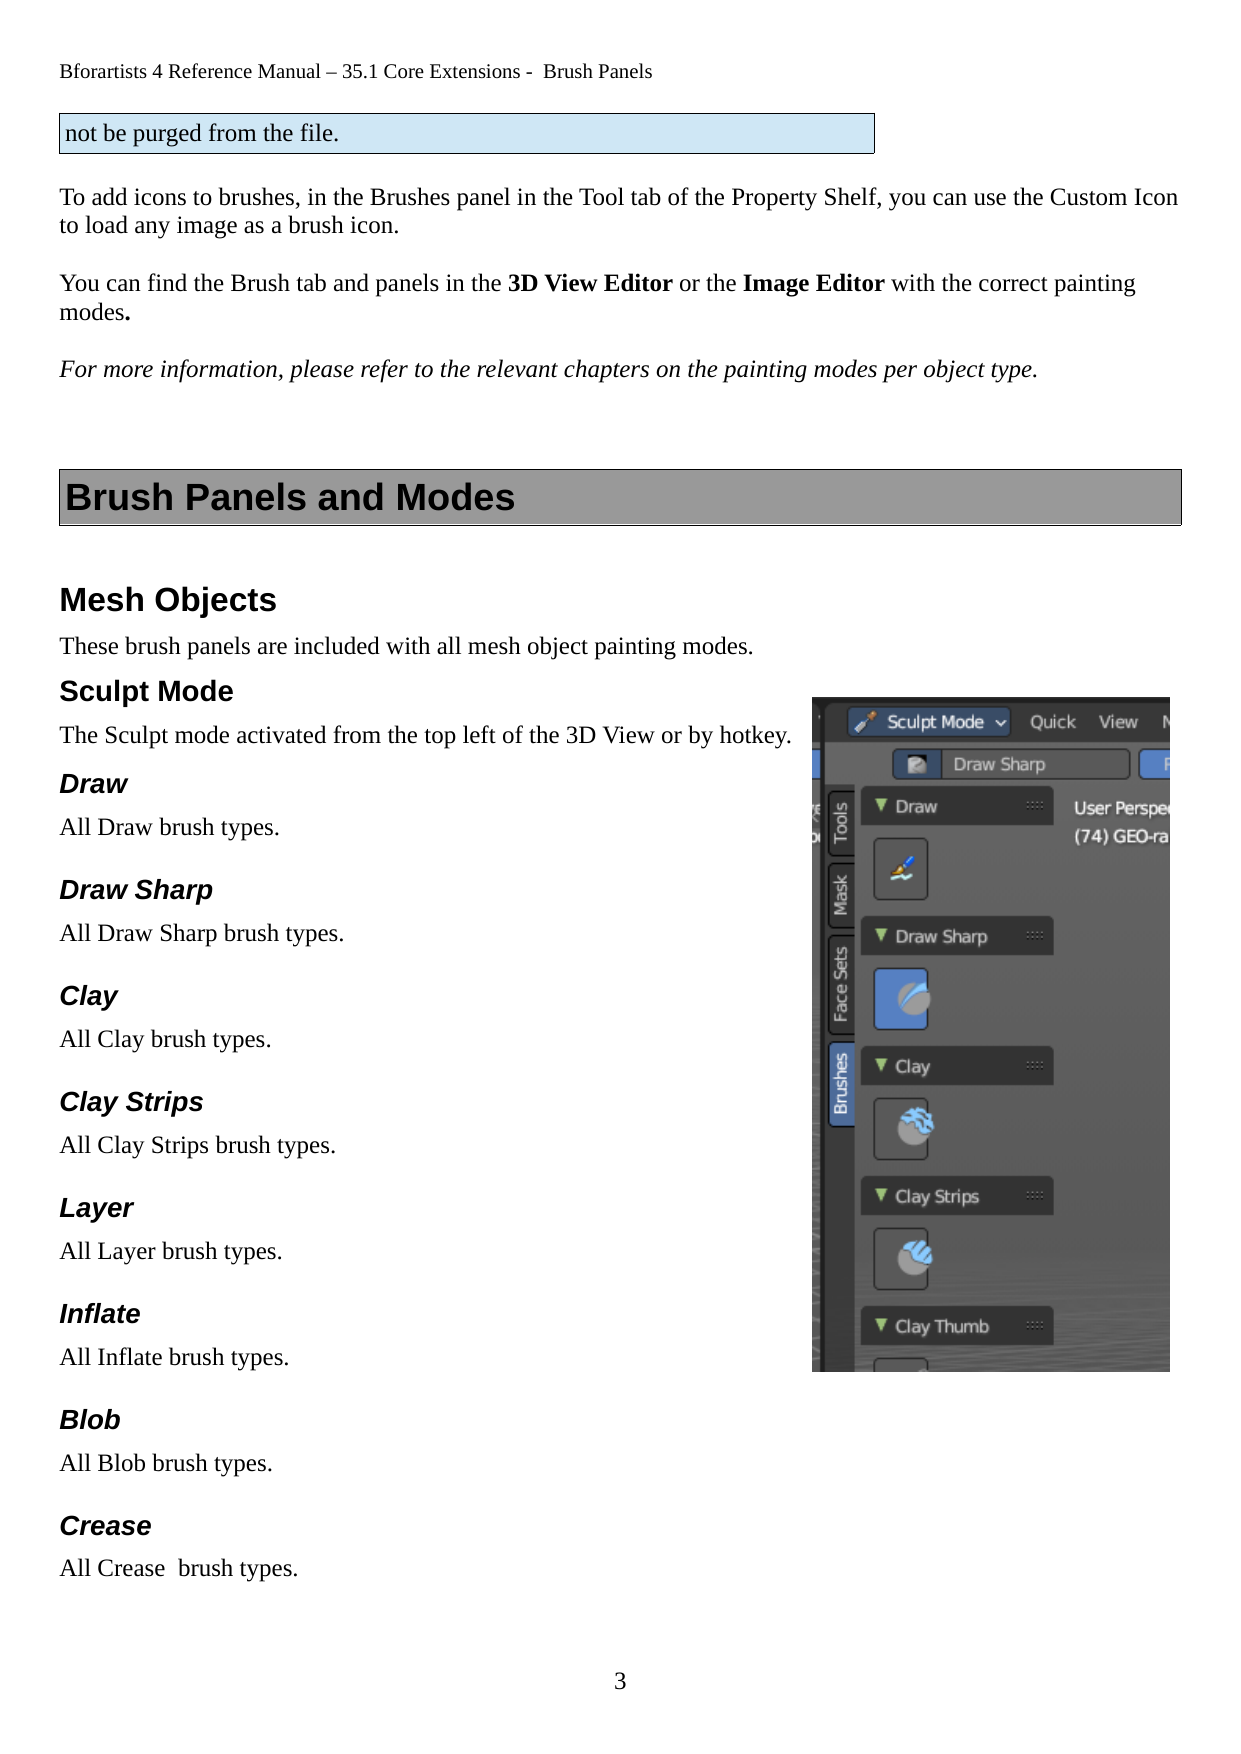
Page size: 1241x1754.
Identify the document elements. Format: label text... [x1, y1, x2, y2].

text All Inflate brush types. [59, 1342, 812, 1370]
text For more information, please refer to the relevant chapters on the painting modes per object type. [59, 354, 1181, 383]
text These brush panels are included with all mesh object painting modes. [59, 631, 1181, 660]
table_cell not be purged from the file. [60, 114, 874, 153]
subtitle [1170, 768, 1181, 799]
subtitle Crease [59, 1509, 1181, 1541]
subtitle Blob [59, 1403, 1181, 1435]
picture [812, 697, 1170, 1372]
subtitle Sculpt Mode [59, 674, 1181, 708]
subtitle [1170, 1297, 1181, 1329]
text All Draw Sharp brush types. [59, 918, 812, 947]
text The Sculpt mode activated from the top left of the 3D View or by hotkey. [59, 721, 812, 749]
subtitle Draw [59, 768, 812, 799]
subtitle [1170, 1085, 1181, 1117]
subtitle Draw Sharp [59, 873, 812, 905]
text All Crease brush types. [59, 1553, 1181, 1582]
text All Clay brush types. [59, 1024, 812, 1053]
table_header Brush Panels and Modes [60, 470, 1181, 524]
text You can find the Brush tab and panels in the 3D View Editor or the Image Editor with the correct painting modes. [59, 268, 1181, 326]
text All Clay Strips brush types. [59, 1130, 812, 1158]
subtitle Mesh Objects [59, 580, 1181, 618]
subtitle [1170, 979, 1181, 1011]
subtitle Clay Strips [59, 1085, 812, 1117]
subtitle Layer [59, 1191, 812, 1223]
text To add icons to brushes, in the Brushes panel in the Tool tab of the Property Shelf, you can use the Custom Icon to load any image as a brush icon. [59, 182, 1181, 239]
subtitle [1170, 873, 1181, 905]
subtitle Inflate [59, 1297, 812, 1329]
text All Blob brush types. [59, 1448, 1181, 1476]
text All Draw brush types. [59, 812, 812, 841]
text All Layer brush types. [59, 1236, 812, 1264]
subtitle [1170, 1191, 1181, 1223]
subtitle Clay [59, 979, 812, 1011]
